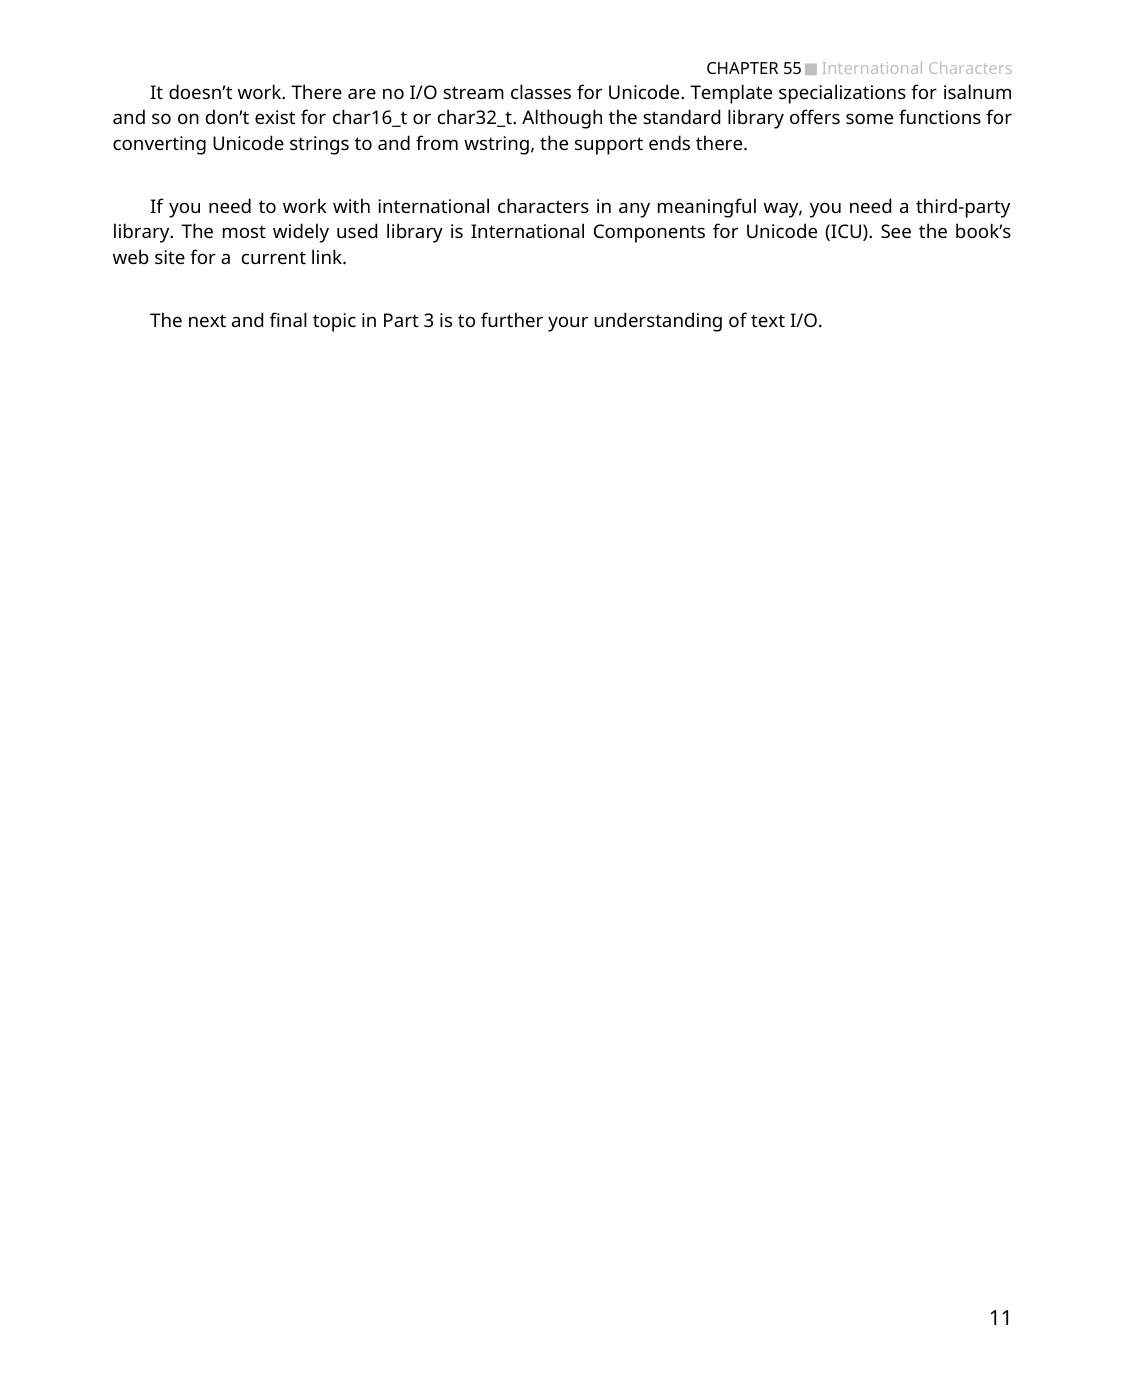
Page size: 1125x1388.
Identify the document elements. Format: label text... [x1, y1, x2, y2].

text The next and final topic in Part 3 is to further your understanding of text I/O. [112, 307, 1012, 333]
text It doesn’t work. There are no I/O stream classes for Unicode. Template specializations for isalnum and so on don’t exist for char16_t or char32_t. Although the standard library offers some functions for converting Unicode strings to and from wstring, the support ends there. [112, 79, 1012, 156]
text If you need to work with international characters in any meaningful way, you need a third-party library. The most widely used library is International Components for Unicode (ICU). See the book’s web site for a current link. [112, 193, 1012, 269]
